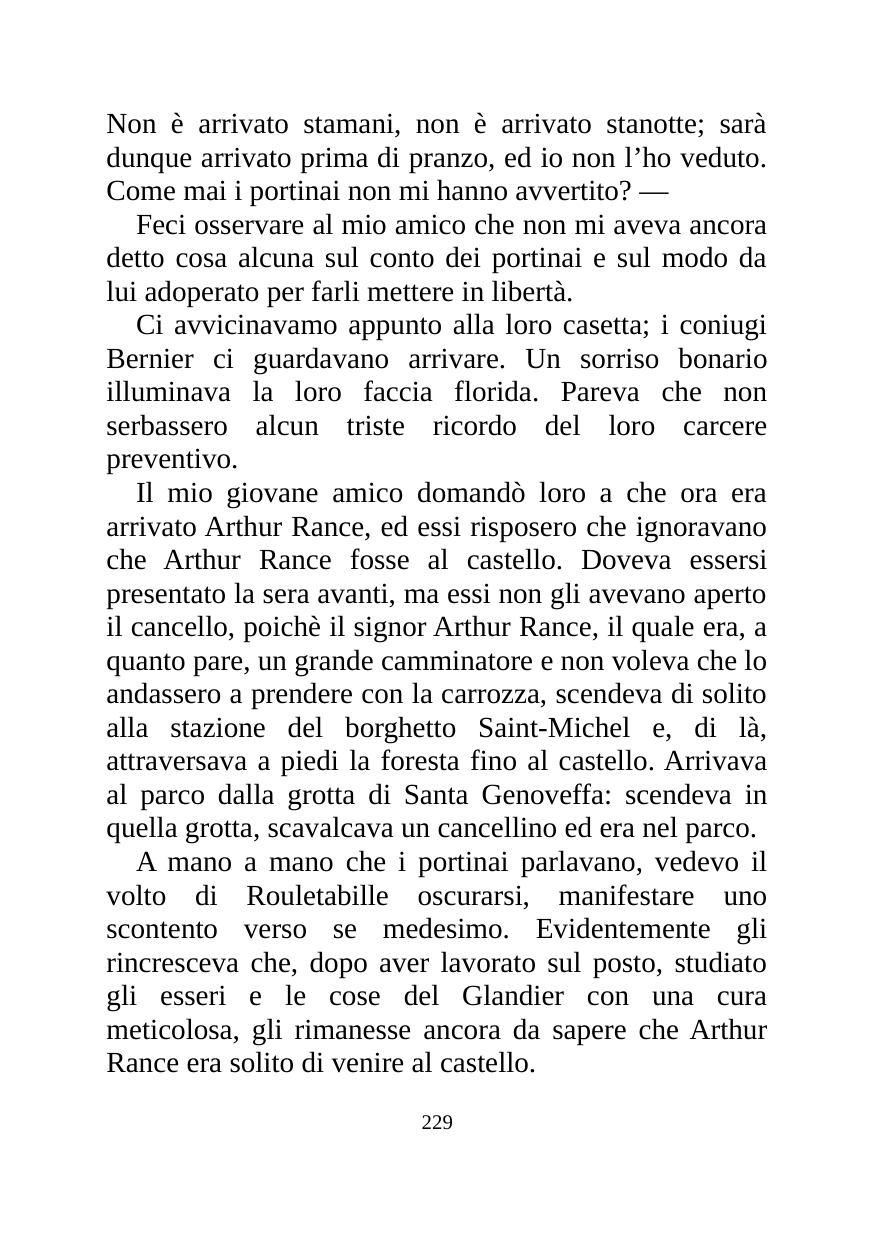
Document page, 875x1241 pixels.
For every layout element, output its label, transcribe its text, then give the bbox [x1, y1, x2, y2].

text Il mio giovane amico domandò loro a che ora era arrivato Arthur Rance, ed essi risposero che ignoravano che Arthur Rance fosse al castello. Doveva essersi presentato la sera avanti, ma essi non gli avevano aperto il cancello, poichè il signor Arthur Rance, il quale era, a quanto pare, un grande camminatore e non voleva che lo andassero a prendere con la carrozza, scendeva di solito alla stazione del borghetto Saint-Michel e, di là, attraversava a piedi la foresta fino al castello. Arrivava al parco dalla grotta di Santa Genoveffa: scendeva in quella grotta, scavalcava un cancellino ed era nel parco. [106, 475, 768, 844]
text A mano a mano che i portinai parlavano, vedevo il volto di Rouletabille oscurarsi, manifestare uno scontento verso se medesimo. Evidentemente gli rincresceva che, dopo aver lavorato sul posto, studiato gli esseri e le cose del Glandier con una cura meticolosa, gli rimanesse ancora da sapere che Arthur Rance era solito di venire al castello. [106, 844, 768, 1079]
text Non è arrivato stamani, non è arrivato stanotte; sarà dunque arrivato prima di pranzo, ed io non l’ho veduto. Come mai i portinai non mi hanno avvertito? — [106, 106, 768, 207]
text Ci avvicinavamo appunto alla loro casetta; i coniugi Bernier ci guardavano arrivare. Un sorriso bonario illuminava la loro faccia florida. Pareva che non serbassero alcun triste ricordo del loro carcere preventivo. [106, 307, 768, 475]
text Feci osservare al mio amico che non mi aveva ancora detto cosa alcuna sul conto dei portinai e sul modo da lui adoperato per farli mettere in libertà. [106, 207, 768, 307]
